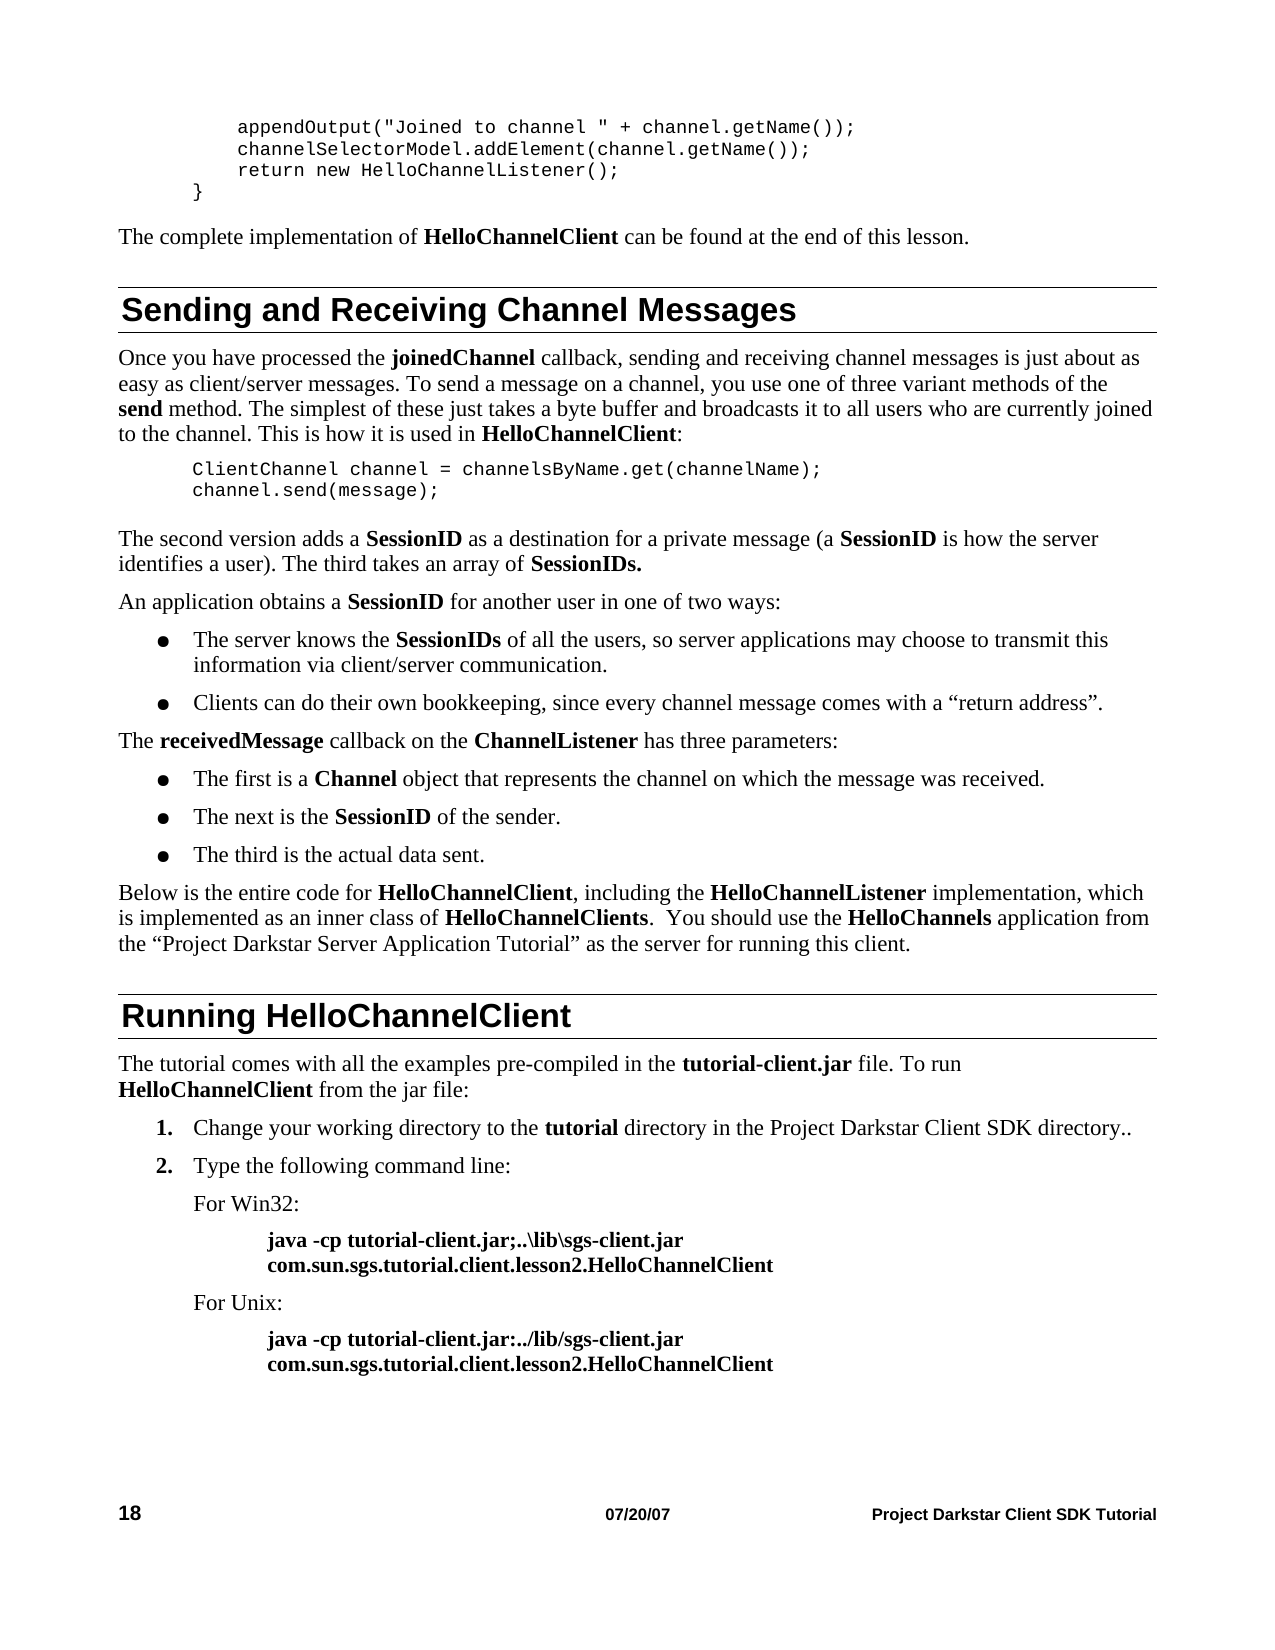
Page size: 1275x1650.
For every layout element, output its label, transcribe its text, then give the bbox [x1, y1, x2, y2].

text ClientChannel channel = channelsByName.get(channelName); [192, 459, 1098, 481]
text The tutorial comes with all the examples pre-compiled in the tutorial-client.jar file. To run HelloChannelClient from the jar file: [118, 1051, 1157, 1102]
subtitle Running HelloChannelClient [118, 995, 1157, 1038]
text The receivedMessage callback on the ChannelListener has three parameters: [118, 728, 1157, 753]
list java -cp tutorial-client.jar;..\lib\sgs-client.jar com.sun.sgs.tutorial.client.lesson2.HelloChannelClient [229, 1228, 1157, 1277]
text Below is the entire code for HelloChannelClient, including the HelloChannelListener implementation, which is implemented as an inner class of HelloChannelClients. You should use the HelloChannels application from the “Project Darkstar Server Application Tutorial” as the server for running this client. [118, 880, 1157, 956]
list java -cp tutorial-client.jar:../lib/sgs-client.jar com.sun.sgs.tutorial.client.lesson2.HelloChannelClient [229, 1327, 1157, 1376]
list The first is a Channel object that represents the channel on which the message was received. [156, 766, 1157, 791]
text return new HelloChannelListener(); [192, 161, 1098, 182]
text appendOutput("Joined to channel " + channel.getName()); [192, 118, 1098, 139]
text channelSelectorModel.addElement(channel.getName()); [192, 139, 1098, 161]
text An application obtains a SessionID for another user in one of two ways: [118, 589, 1157, 614]
list Clients can do their own bookkeeping, since every channel message comes with a “return address”. [156, 690, 1157, 716]
list For Unix: [156, 1289, 1157, 1315]
list Type the following command line: [156, 1153, 1157, 1178]
list The next is the SessionID of the sender. [156, 804, 1157, 829]
text The second version adds a SessionID as a destination for a private message (a SessionID is how the server identifies a user). The third takes an array of SessionIDs. [118, 526, 1157, 576]
list For Win32: [156, 1191, 1157, 1216]
list Change your working directory to the tutorial directory in the Project Darkstar Client SDK directory.. [156, 1115, 1157, 1140]
list The server knows the SessionIDs of all the users, so server applications may choose to transmit this information via client/server communication. [156, 627, 1157, 678]
list The third is the actual data sent. [156, 842, 1157, 867]
text } [192, 182, 1098, 203]
subtitle Sending and Receiving Channel Messages [118, 288, 1157, 332]
text Once you have processed the joinedChannel callback, sending and receiving channel messages is just about as easy as client/server messages. To send a message on a channel, you use one of three variant methods of the send method. The simplest of these just takes a byte buffer and broadcasts it to all users who are currently joined to the channel. This is how it is used in HelloChannelClient: [118, 345, 1157, 447]
text The complete implementation of HelloChannelClient can be found at the end of this lesson. [118, 224, 1157, 250]
text channel.send(message); [192, 481, 1098, 502]
